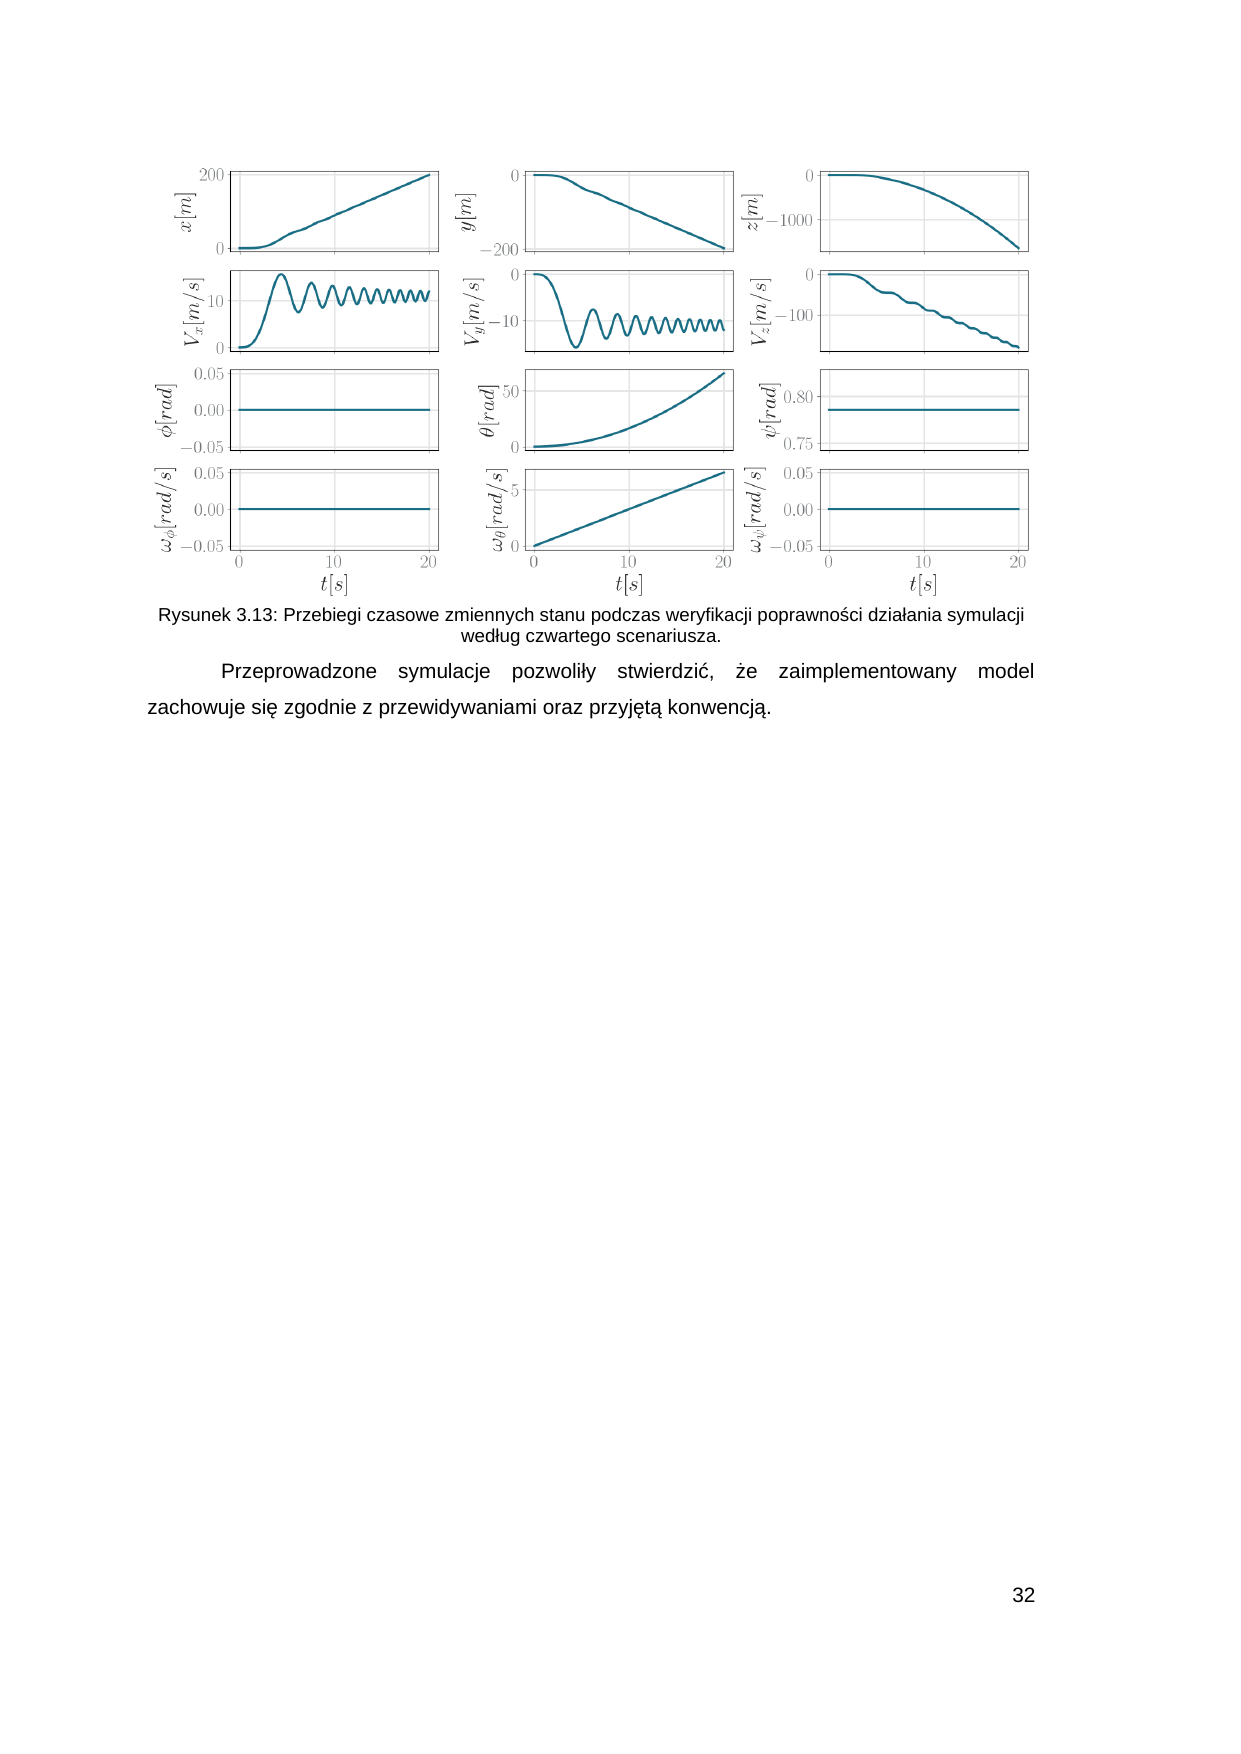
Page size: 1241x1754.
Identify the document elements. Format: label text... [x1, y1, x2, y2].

text [147, 147, 1035, 159]
text Rysunek 3.13: Przebiegi czasowe zmiennych stanu podczas weryfikacji poprawności działania symulacji według czwartego scenariusza. [147, 604, 1035, 647]
picture [147, 159, 1035, 604]
text Przeprowadzone symulacje pozwoliły stwierdzić, że zaimplementowany model zachowuje się zgodnie z przewidywaniami oraz przyjętą konwencją. [147, 647, 1035, 718]
